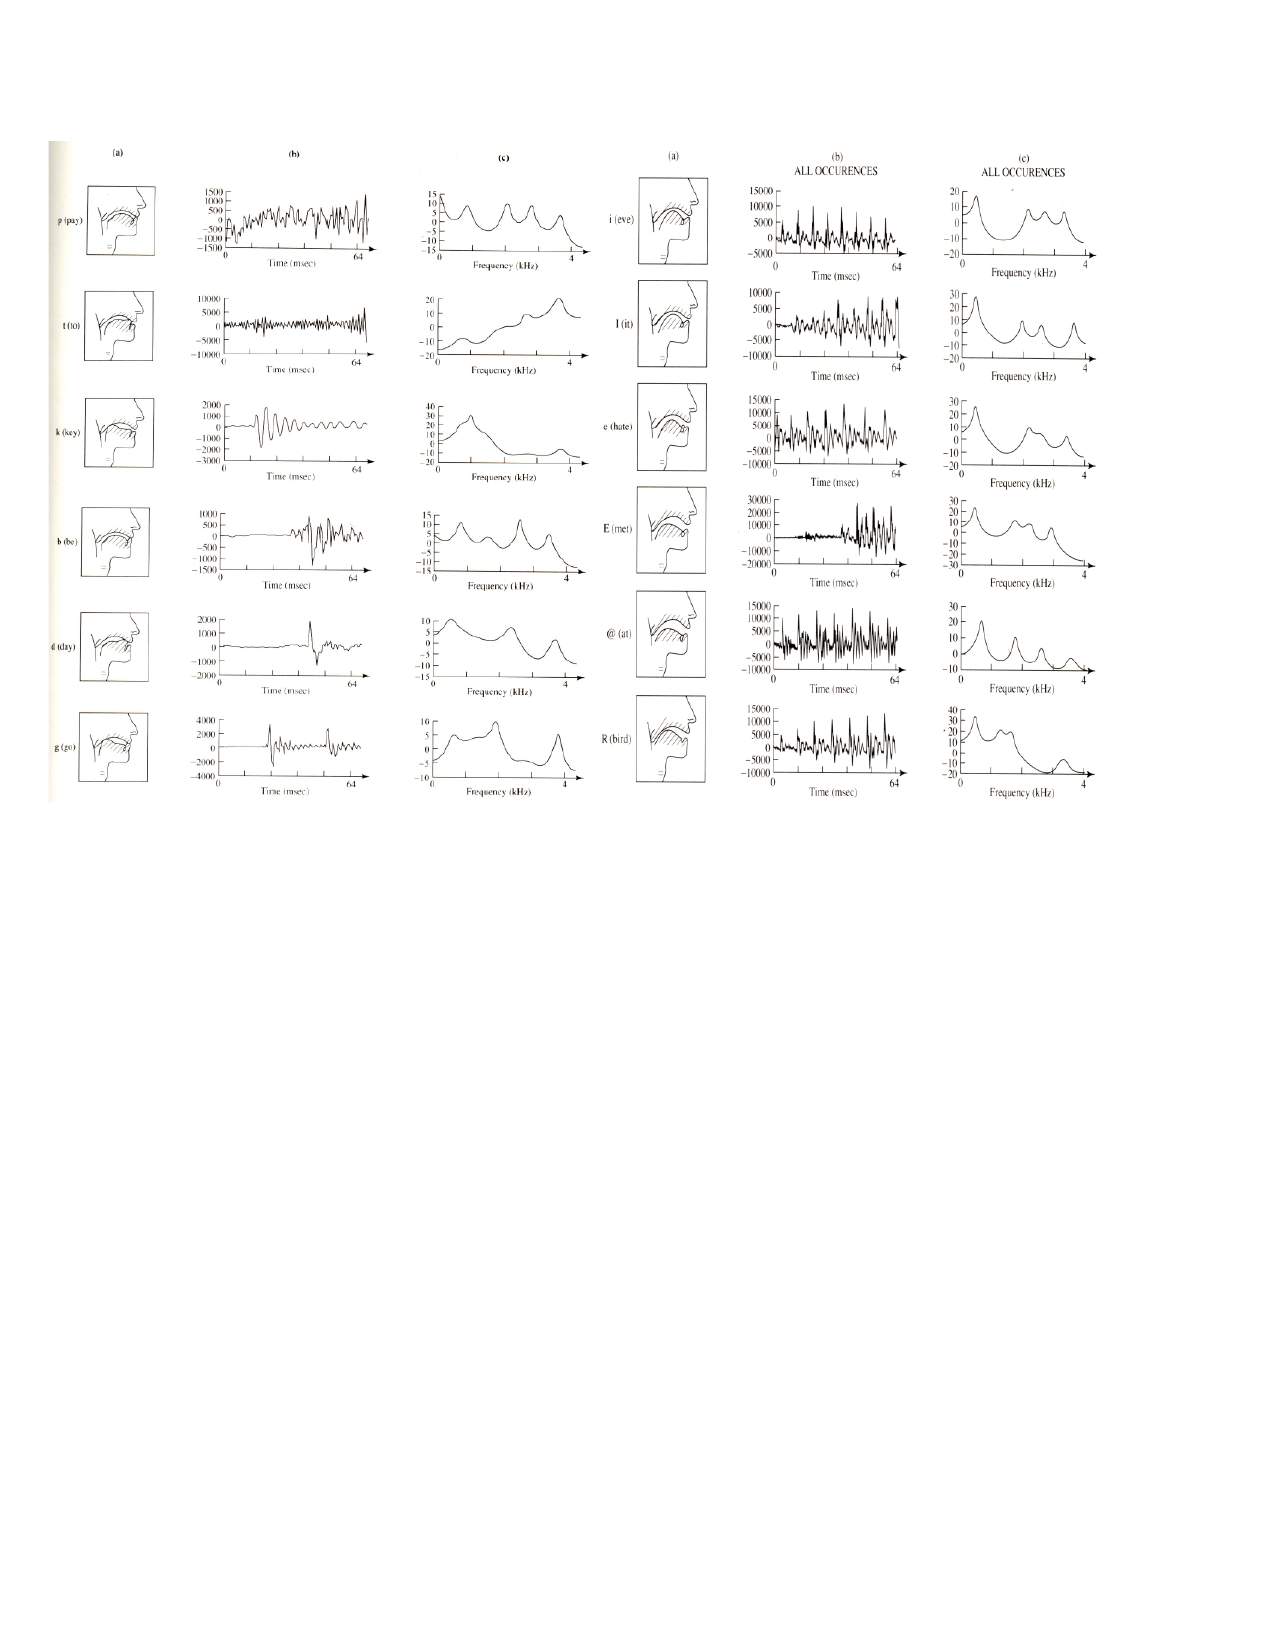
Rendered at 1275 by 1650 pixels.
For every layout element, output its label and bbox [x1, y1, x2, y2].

picture [48, 141, 1107, 802]
